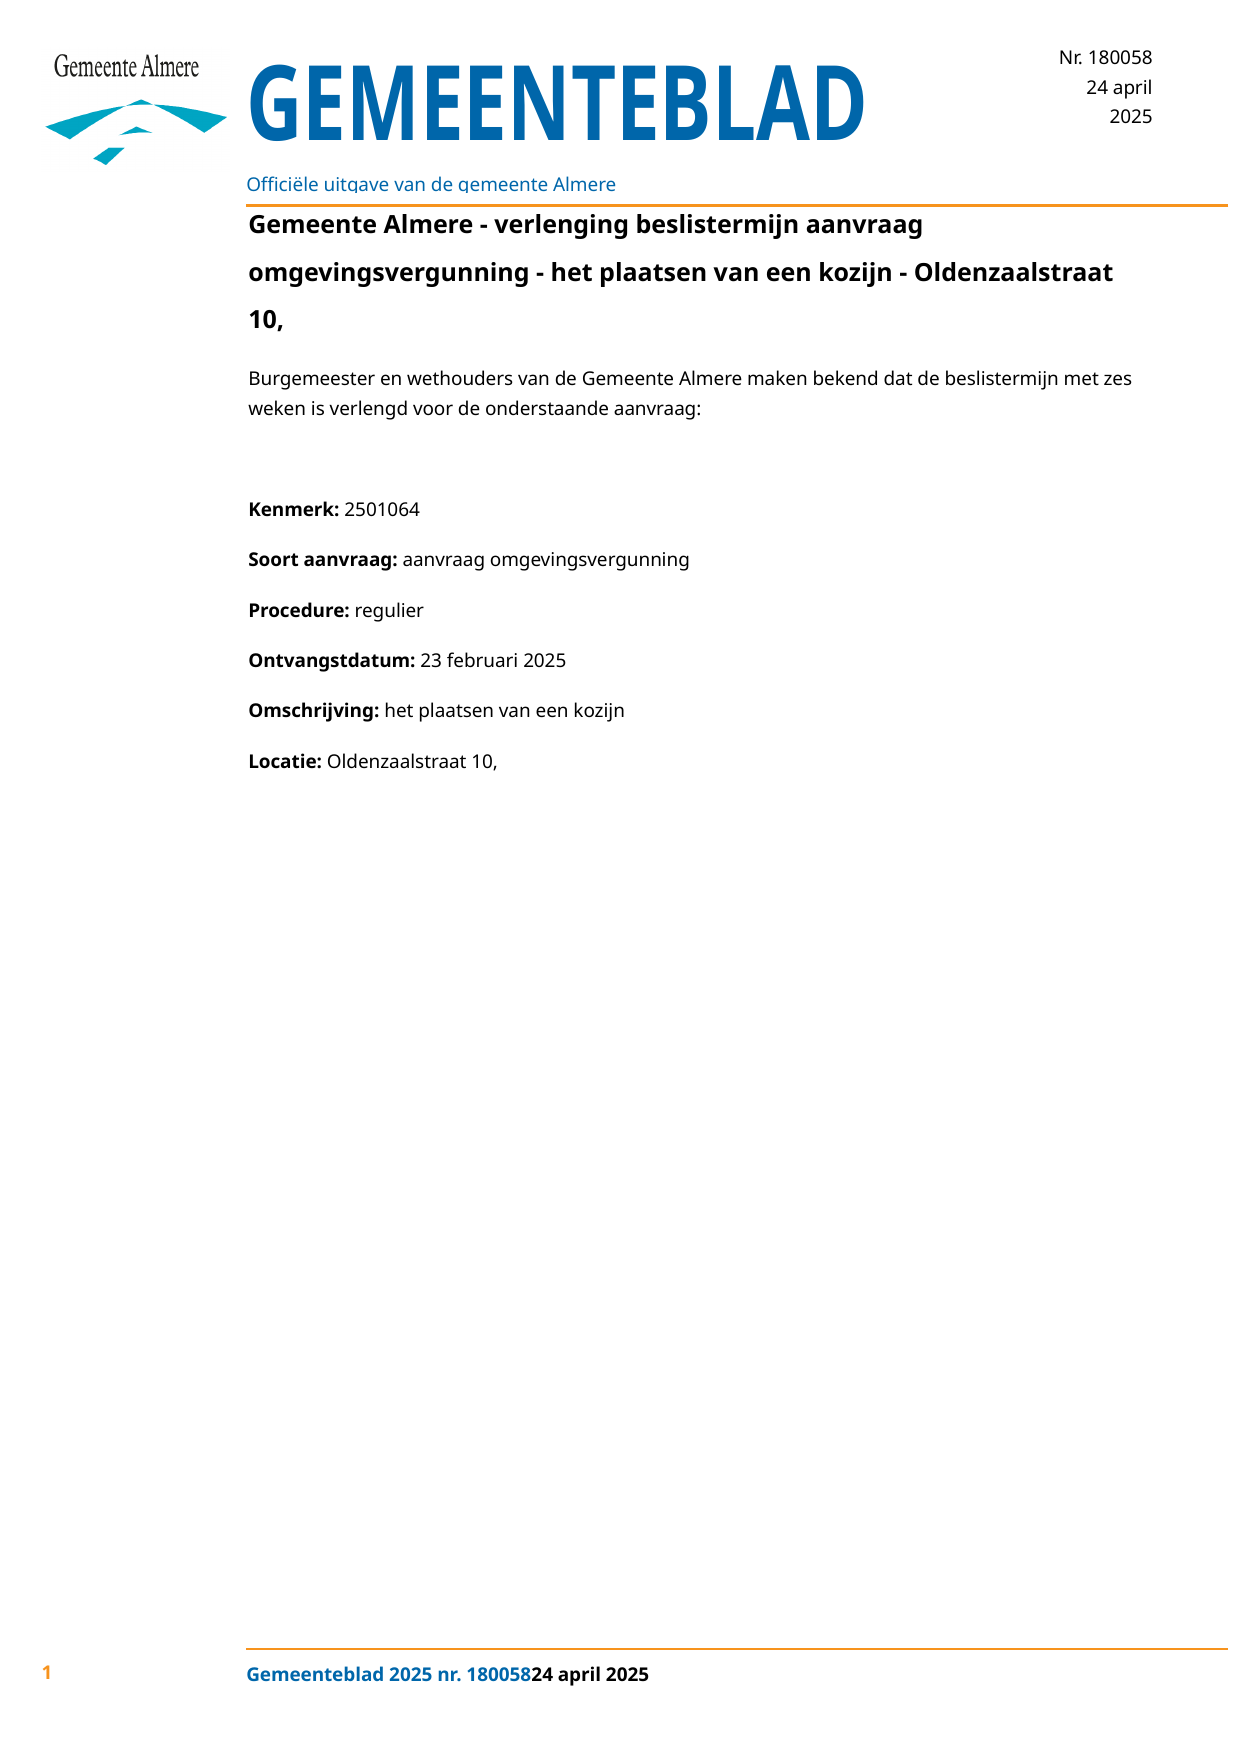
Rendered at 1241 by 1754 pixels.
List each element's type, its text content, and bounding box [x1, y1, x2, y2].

text Burgemeester en wethouders van de Gemeente Almere maken bekend dat de beslistermijn met zes weken is verlengd voor de onderstaande aanvraag: [248, 366, 1152, 421]
text Soort aanvraag: aanvraag omgevingsvergunning [248, 546, 1152, 572]
text Procedure: regulier [248, 597, 1152, 622]
text Locatie: Oldenzaalstraat 10, [248, 748, 1152, 774]
picture [41, 47, 231, 172]
text Ontvangstdatum: 23 februari 2025 [248, 647, 1152, 673]
text Omschrijving: het plaatsen van een kozijn [248, 698, 1152, 723]
text Gemeente Almere - verlenging beslistermijn aanvraag omgevingsvergunning - het plaatsen van een kozijn - Oldenzaalstraat 10, [248, 207, 1152, 336]
text Kenmerk: 2501064 [248, 496, 1152, 522]
